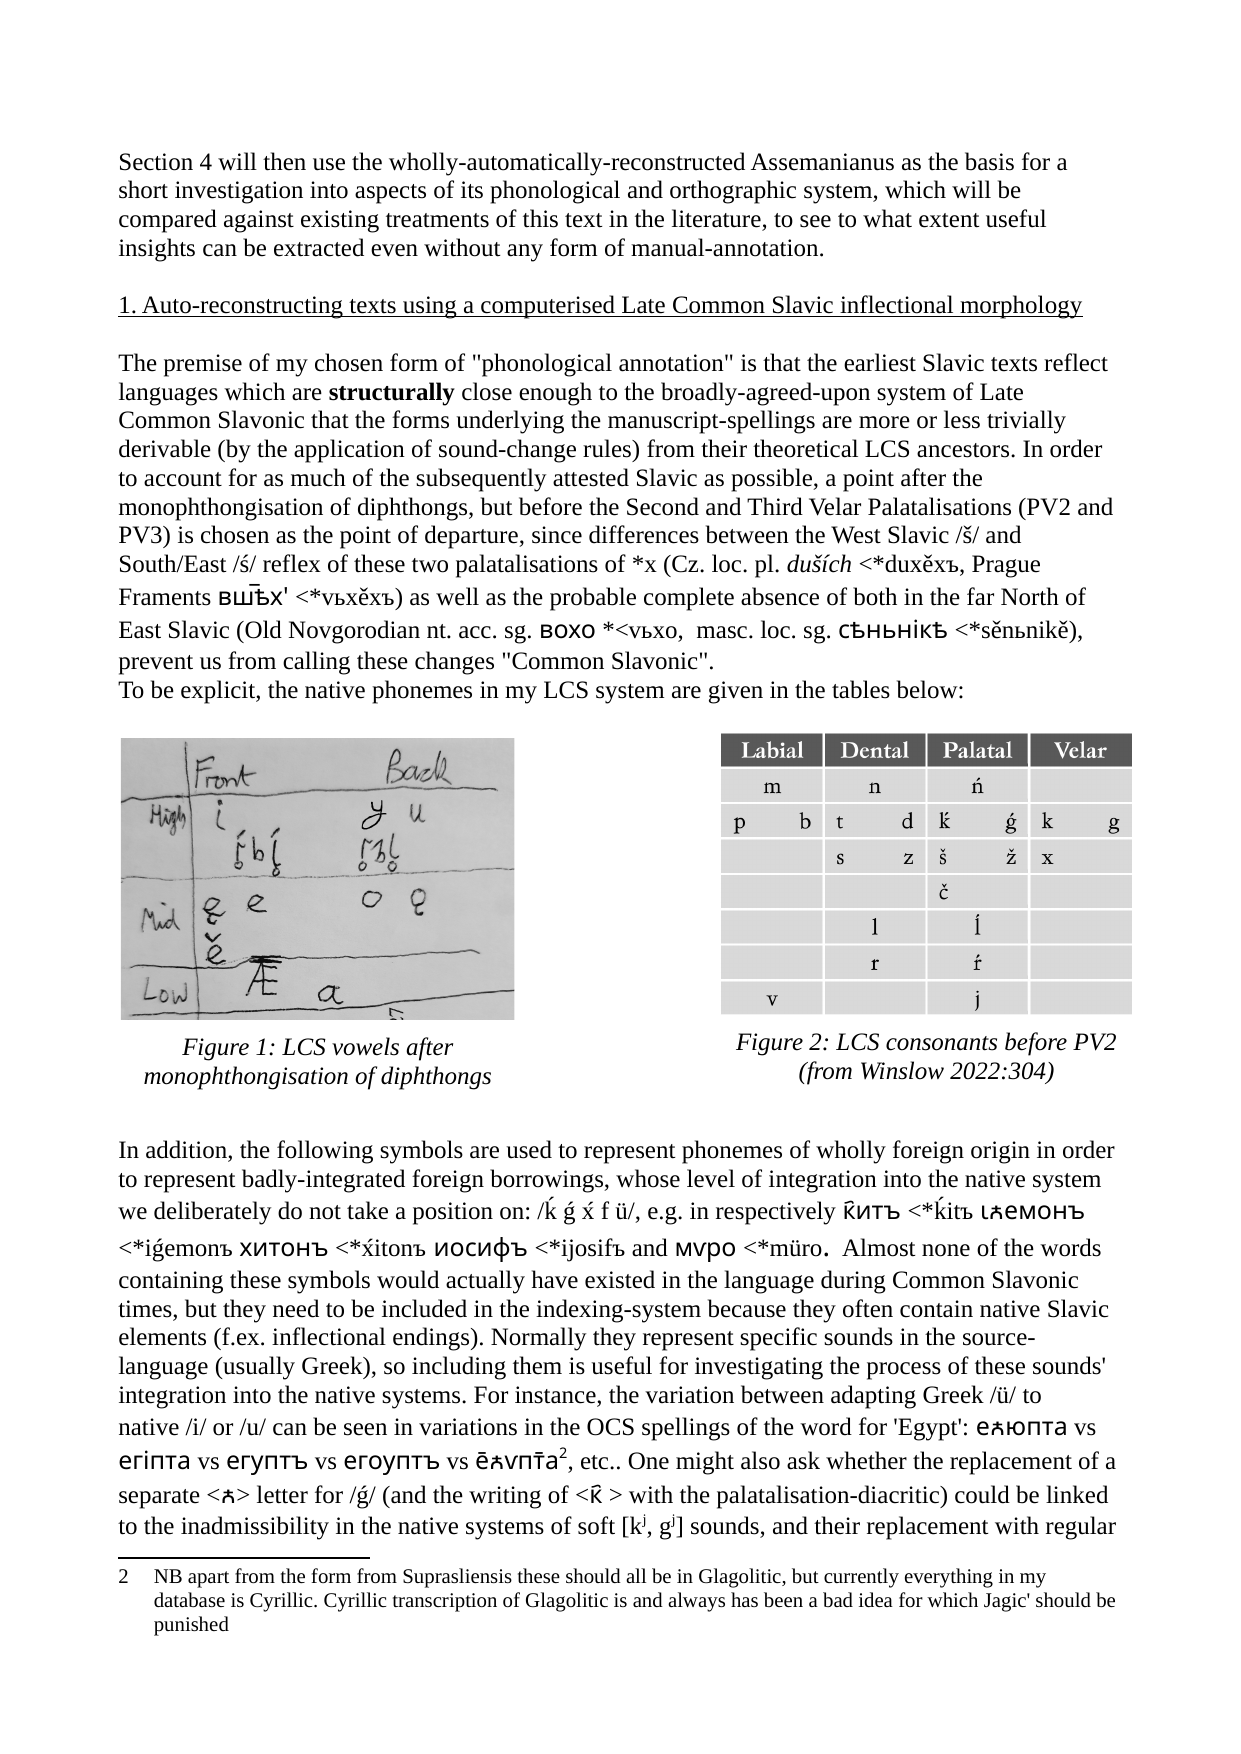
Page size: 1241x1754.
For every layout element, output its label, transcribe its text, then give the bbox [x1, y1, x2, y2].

text The premise of my chosen form of "phonological annotation" is that the earliest Slavic texts reflect languages which are structurally close enough to the broadly-agreed-upon system of Late Common Slavonic that the forms underlying the manuscript-spellings are more or less trivially derivable (by the application of sound-change rules) from their theoretical LCS ancestors. In order to account for as much of the subsequently attested Slavic as possible, a point after the monophthongisation of diphthongs, but before the Second and Third Velar Palatalisations (PV2 and PV3) is chosen as the point of departure, since differences between the West Slavic /š/ and South/East /ś/ reflex of these two palatalisations of *x (Cz. loc. pl. duších <*duxěxъ, Prague Framents вш̅ѣх' <*vьxěxъ) as well as the probable complete absence of both in the far North of East Slavic (Old Novgorodian nt. acc. sg. вохо *<vьxo, masc. loc. sg. сѣньнікѣ <*sěnьnikě), prevent us from calling these changes "Common Slavonic". To be explicit, the native phonemes in my LCS system are given in the tables below: [118, 348, 1122, 704]
text Figure 2: LCS consonants before PV2 (from Winslow 2022:304) [720, 1015, 1132, 1084]
picture [120, 738, 515, 1020]
text Figure 1: LCS vowels after monophthongisation of diphthongs [121, 1020, 514, 1089]
text 1. Auto-reconstructing texts using a computerised Late Common Slavic inflectional morphology [118, 291, 1122, 319]
text In addition, the following symbols are used to represent phonemes of wholly foreign origin in order to represent badly-integrated foreign borrowings, whose level of integration into the native system we deliberately do not take a position on: /ḱ ǵ x́ f ü/, e.g. in respectively к҄итъ <*ḱitъ ꙇꙉемонъ <*iǵemonъ хитонъ <*x́itonъ иосифъ <*ijosifъ and мѵро <*müro. Almost none of the words containing these symbols would actually have existed in the language during Common Slavonic times, but they need to be included in the indexing-system because they often contain native Slavic elements (f.ex. inflectional endings). Normally they represent specific sounds in the source-language (usually Greek), so including them is useful for investigating the process of these sounds' integration into the native systems. For instance, the variation between adapting Greek /ü/ to native /i/ or /u/ can be seen in variations in the OCS spellings of the word for 'Egypt': еꙉюпта vs егіпта vs егуптъ vs егоуптъ vs е̄ꙉѵпт̄а, etc.. One might also ask whether the replacement of a separate <ꙉ> letter for /ǵ/ (and the writing of <к҄ > with the palatalisation-diacritic) could be linked to the inadmissibility in the native systems of soft [kj, gj] sounds, and their replacement with regular [118, 1135, 1122, 1539]
text NB apart from the form from Suprasliensis these should all be in Glagolitic, but currently everything in my database is Cyrillic. Cyrillic transcription of Glagolitic is and always has been a bad idea for which Jagic' should be punished [118, 1564, 1122, 1636]
picture [720, 733, 1133, 1015]
text Section 4 will then use the wholly-automatically-reconstructed Assemanianus as the basis for a short investigation into aspects of its phonological and orthographic system, which will be compared against existing treatments of this text in the literature, to see to what extent useful insights can be extracted even without any form of manual-annotation. [118, 147, 1122, 262]
